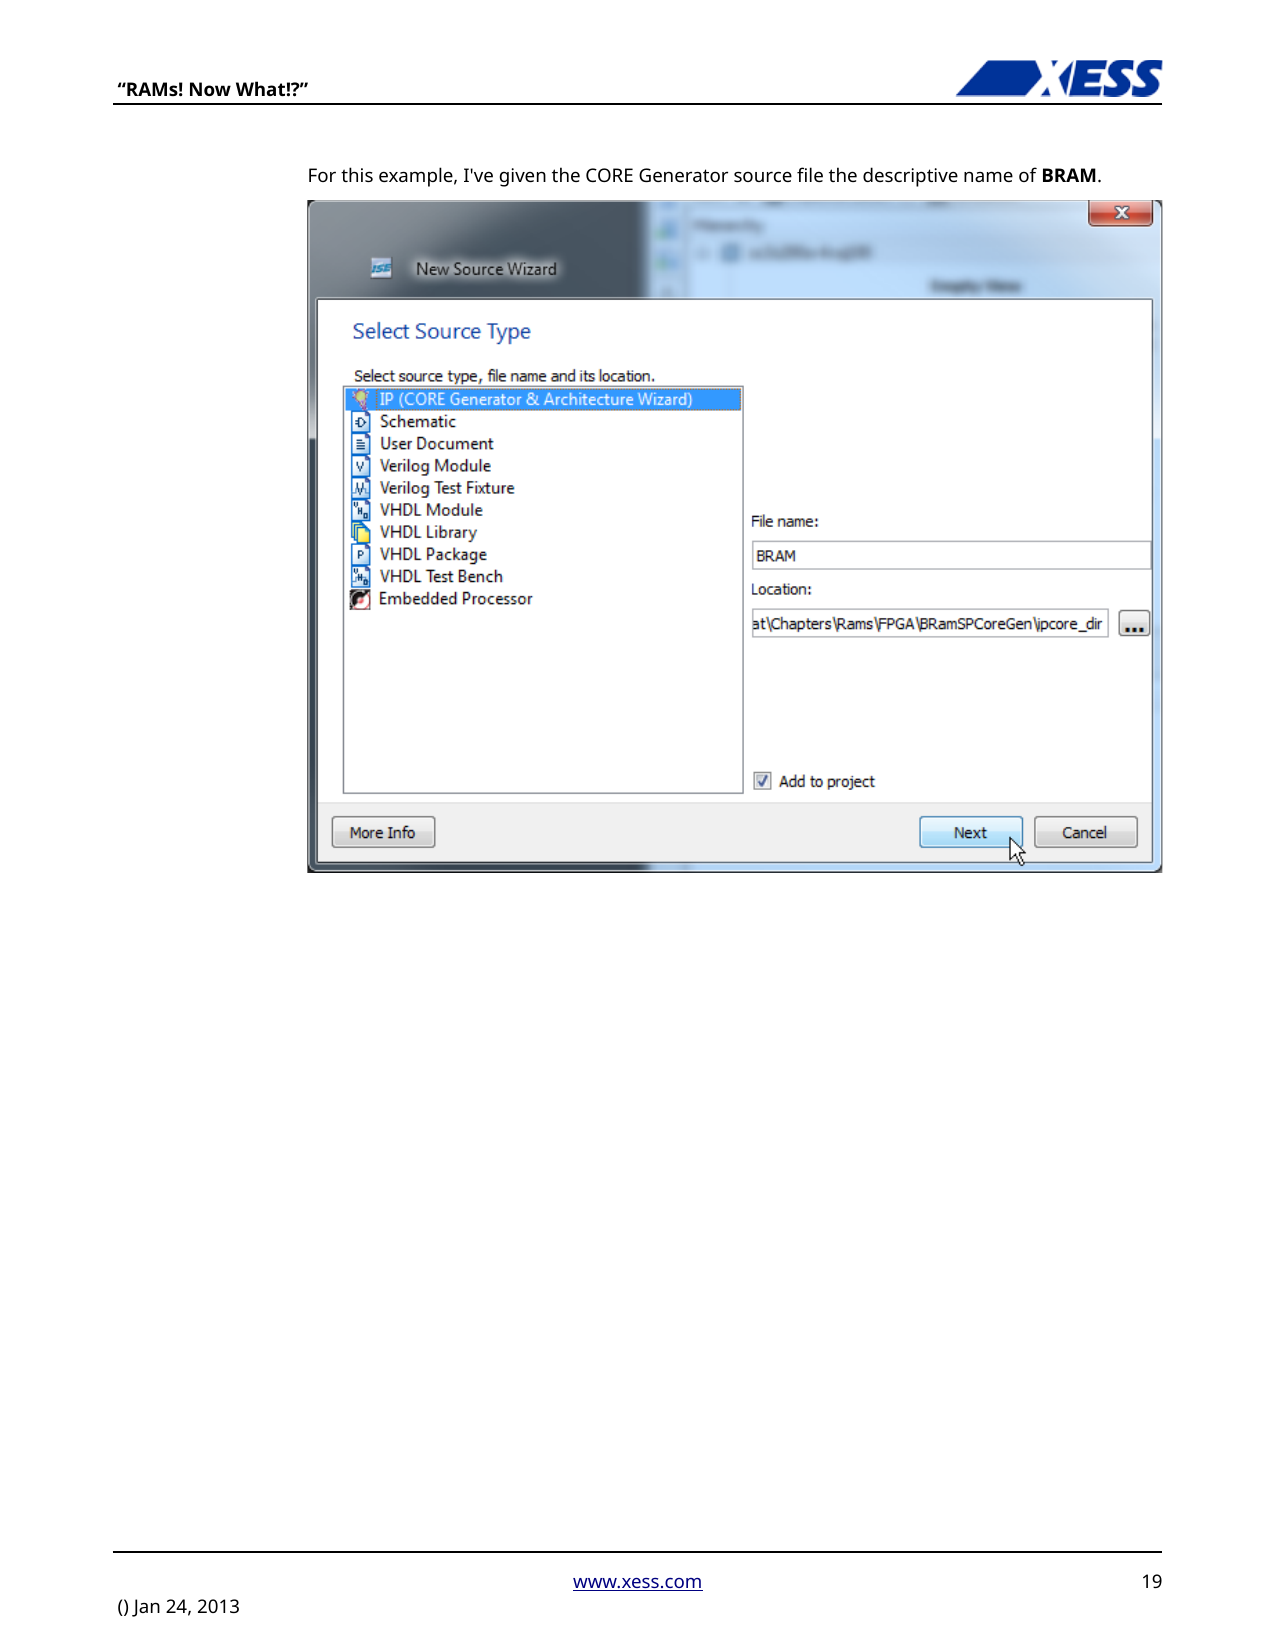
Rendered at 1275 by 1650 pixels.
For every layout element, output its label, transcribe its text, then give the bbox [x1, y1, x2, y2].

text For this example, I've given the CORE Generator source file the descriptive name of BRAM. [307, 162, 1162, 187]
picture [955, 60, 1163, 97]
picture [307, 200, 1163, 873]
